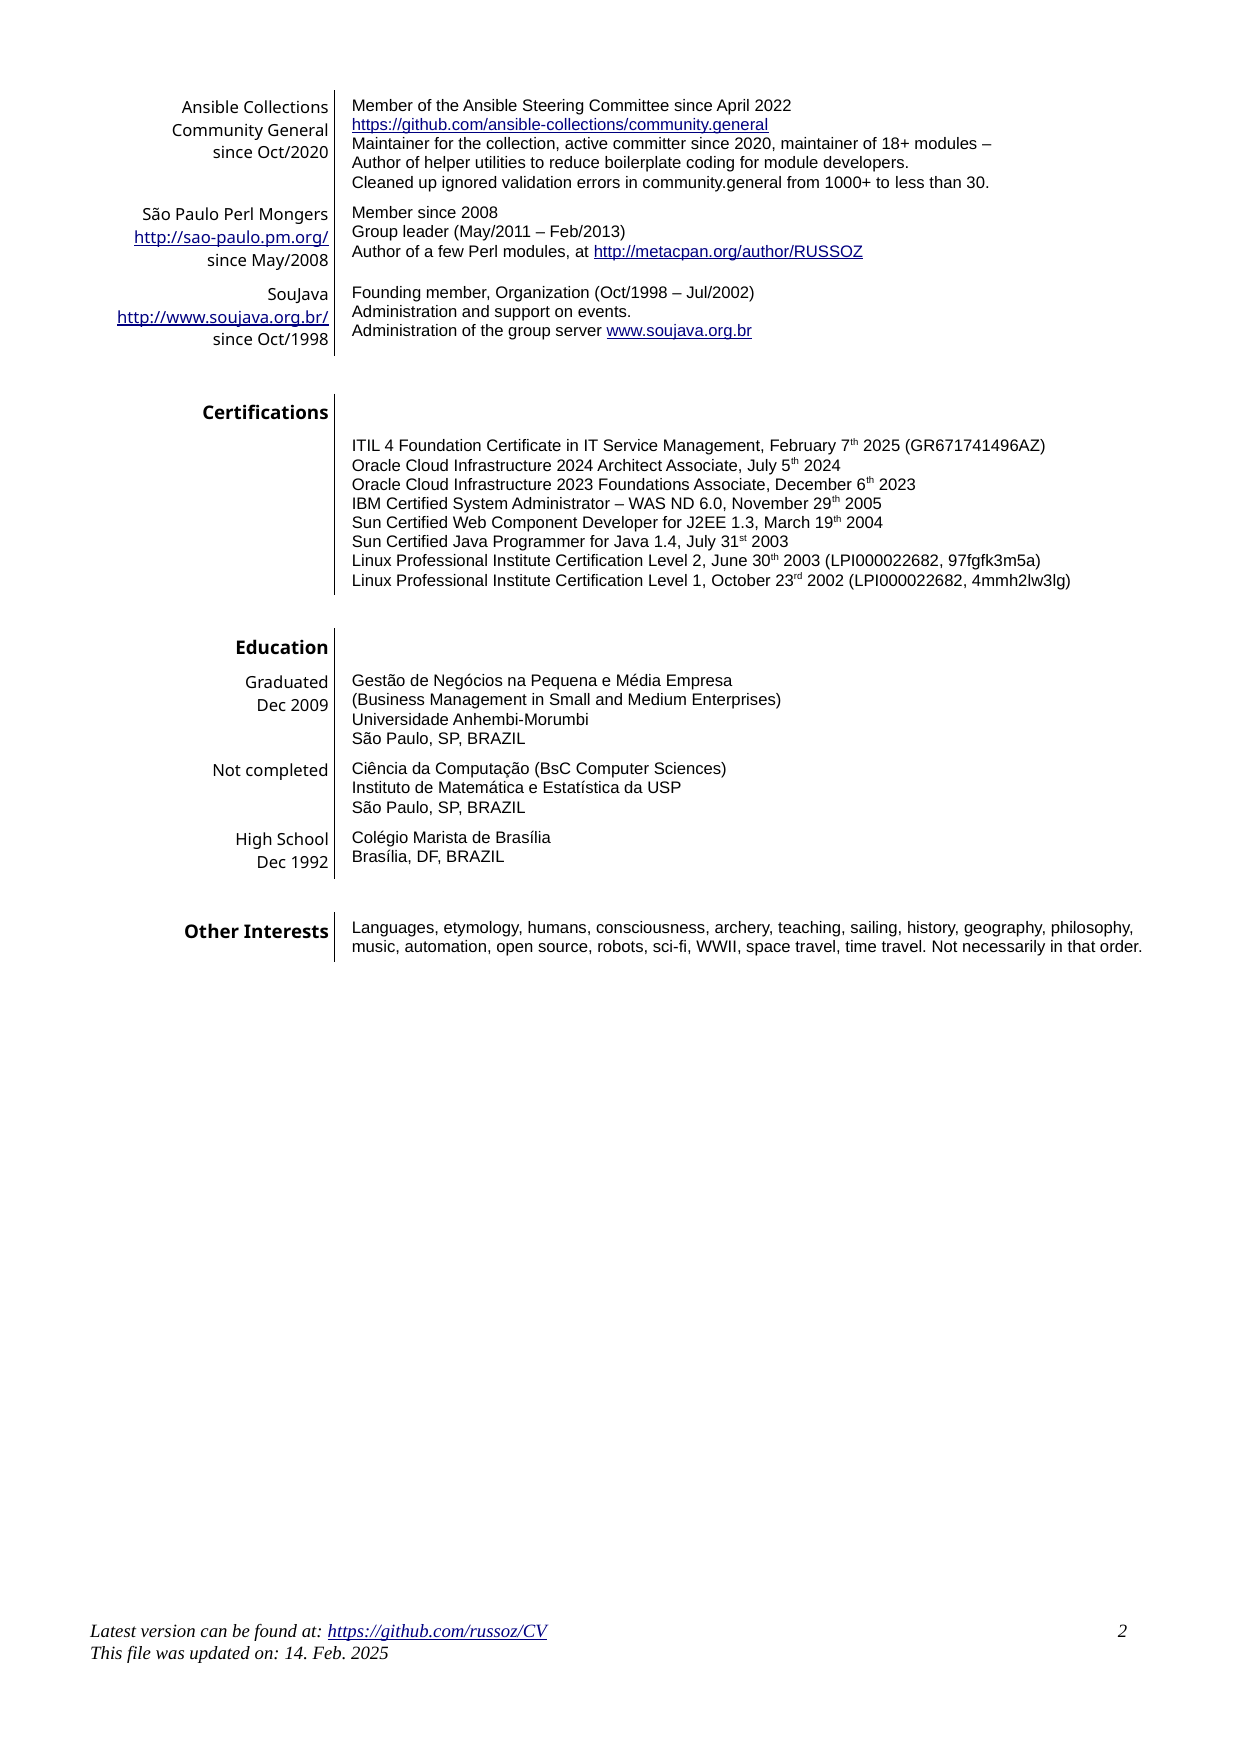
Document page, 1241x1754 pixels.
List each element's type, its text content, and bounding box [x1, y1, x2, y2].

table_cell [334, 595, 1149, 628]
table_cell [90, 879, 334, 912]
table_cell Gestão de Negócios na Pequena e Média Empresa (Business Management in Small and Medium Enterprises) Universidade Anhembi-Morumbi São Paulo, SP, BRAZIL [335, 665, 1149, 753]
table_cell Certifications [90, 394, 334, 430]
table_cell [334, 356, 1149, 393]
table_cell Member since 2008 Group leader (May/2011 – Feb/2013) Author of a few Perl modules, at http://metacpan.org/author/RUSSOZ [335, 197, 1149, 277]
table_cell Not completed [90, 753, 334, 822]
table_cell [335, 628, 1149, 665]
table_cell Languages, etymology, humans, consciousness, archery, teaching, sailing, history, geography, philosophy, music, automation, open source, robots, sci-fi, WWII, space travel, time travel. Not necessarily in that order. [335, 912, 1149, 962]
table_cell Other Interests [90, 912, 334, 962]
table_cell Ciência da Computação (BsC Computer Sciences) Instituto de Matemática e Estatística da USP São Paulo, SP, BRAZIL [335, 753, 1149, 822]
table_cell [334, 879, 1149, 912]
table_cell Colégio Marista de Brasília Brasília, DF, BRAZIL [335, 822, 1149, 879]
table_cell Founding member, Organization (Oct/1998 – Jul/2002) Administration and support on events. Administration of the group server www.soujava.org.br [335, 277, 1149, 356]
table_cell SouJava http://www.soujava.org.br/ since Oct/1998 [90, 277, 334, 356]
table_cell [335, 394, 1149, 430]
table_cell [90, 356, 334, 393]
table_cell Ansible Collections Community General since Oct/2020 [90, 90, 334, 197]
table_cell [90, 595, 334, 628]
table_cell Graduated Dec 2009 [90, 665, 334, 753]
table_cell Member of the Ansible Steering Committee since April 2022 https://github.com/ansible-collections/community.general Maintainer for the collection, active committer since 2020, maintainer of 18+ modules – Author of helper utilities to reduce boilerplate coding for module developers. Cleaned up ignored validation errors in community.general from 1000+ to less than 30. [335, 90, 1149, 197]
table_cell Education [90, 628, 334, 665]
table_cell [90, 430, 334, 595]
table_cell São Paulo Perl Mongers http://sao-paulo.pm.org/ since May/2008 [90, 197, 334, 277]
table_cell ITIL 4 Foundation Certificate in IT Service Management, February 7th 2025 (GR671741496AZ) Oracle Cloud Infrastructure 2024 Architect Associate, July 5th 2024 Oracle Cloud Infrastructure 2023 Foundations Associate, December 6th 2023 IBM Certified System Administrator – WAS ND 6.0, November 29th 2005 Sun Certified Web Component Developer for J2EE 1.3, March 19th 2004 Sun Certified Java Programmer for Java 1.4, July 31st 2003 Linux Professional Institute Certification Level 2, June 30th 2003 (LPI000022682, 97fgfk3m5a) Linux Professional Institute Certification Level 1, October 23rd 2002 (LPI000022682, 4mmh2lw3lg) [335, 430, 1149, 595]
table_cell High School Dec 1992 [90, 822, 334, 879]
